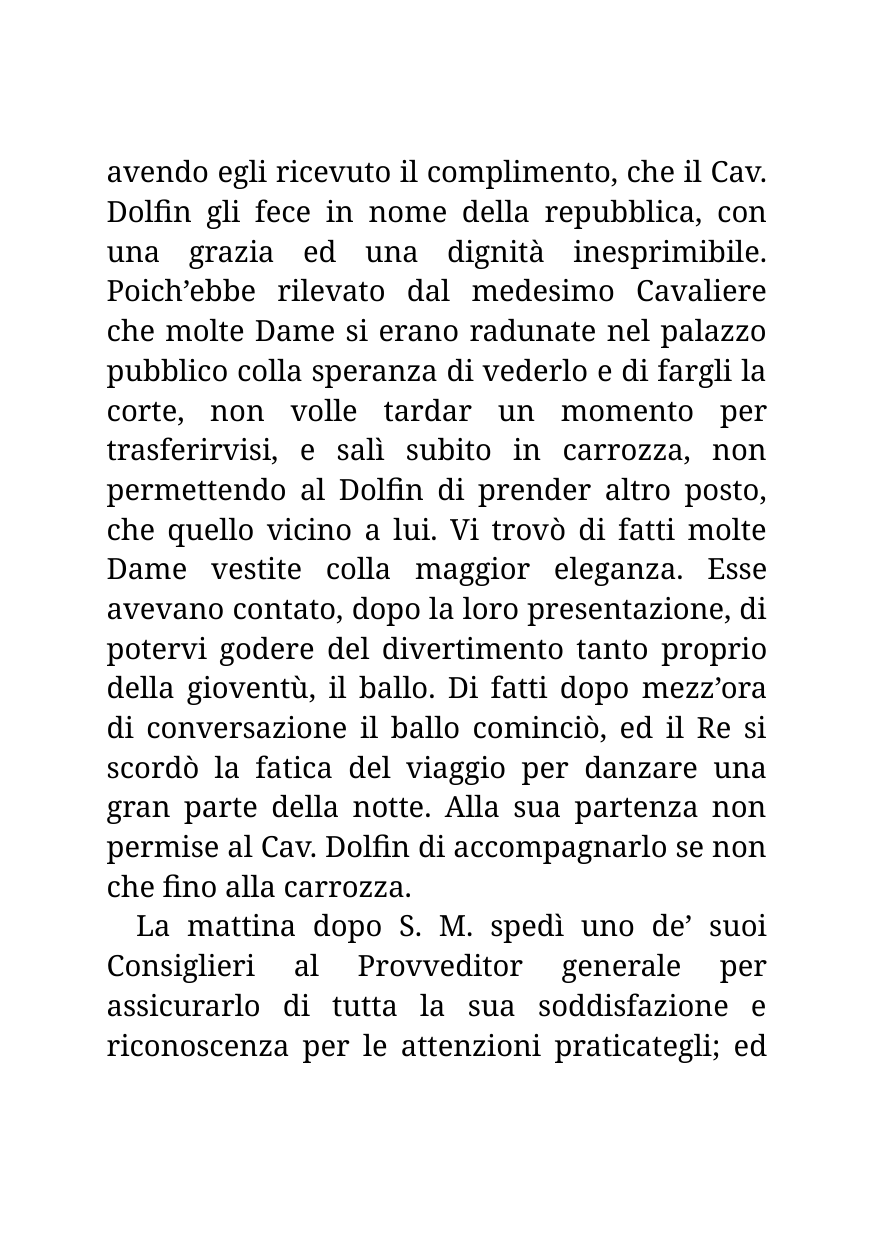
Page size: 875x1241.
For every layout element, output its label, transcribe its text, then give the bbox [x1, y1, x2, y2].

text La mattina dopo S. M. spedì uno de’ suoi Consiglieri al Provveditor generale per assicurarlo di tutta la sua soddisfazione e riconoscenza per le attenzioni praticategli; ed [106, 906, 768, 1064]
text avendo egli ricevuto il complimento, che il Cav. Dolfin gli fece in nome della repubblica, con una grazia ed una dignità inesprimibile. Poich’ebbe rilevato dal medesimo Cavaliere che molte Dame si erano radunate nel palazzo pubblico colla speranza di vederlo e di fargli la corte, non volle tardar un momento per trasferirvisi, e salì subito in carrozza, non permettendo al Dolfin di prender altro posto, che quello vicino a lui. Vi trovò di fatti molte Dame vestite colla maggior eleganza. Esse avevano contato, dopo la loro presentazione, di potervi godere del divertimento tanto proprio della gioventù, il ballo. Di fatti dopo mezz’ora di conversazione il ballo cominciò, ed il Re si scordò la fatica del viaggio per danzare una gran parte della notte. Alla sua partenza non permise al Cav. Dolfin di accompagnarlo se non che fino alla carrozza. [106, 152, 768, 906]
